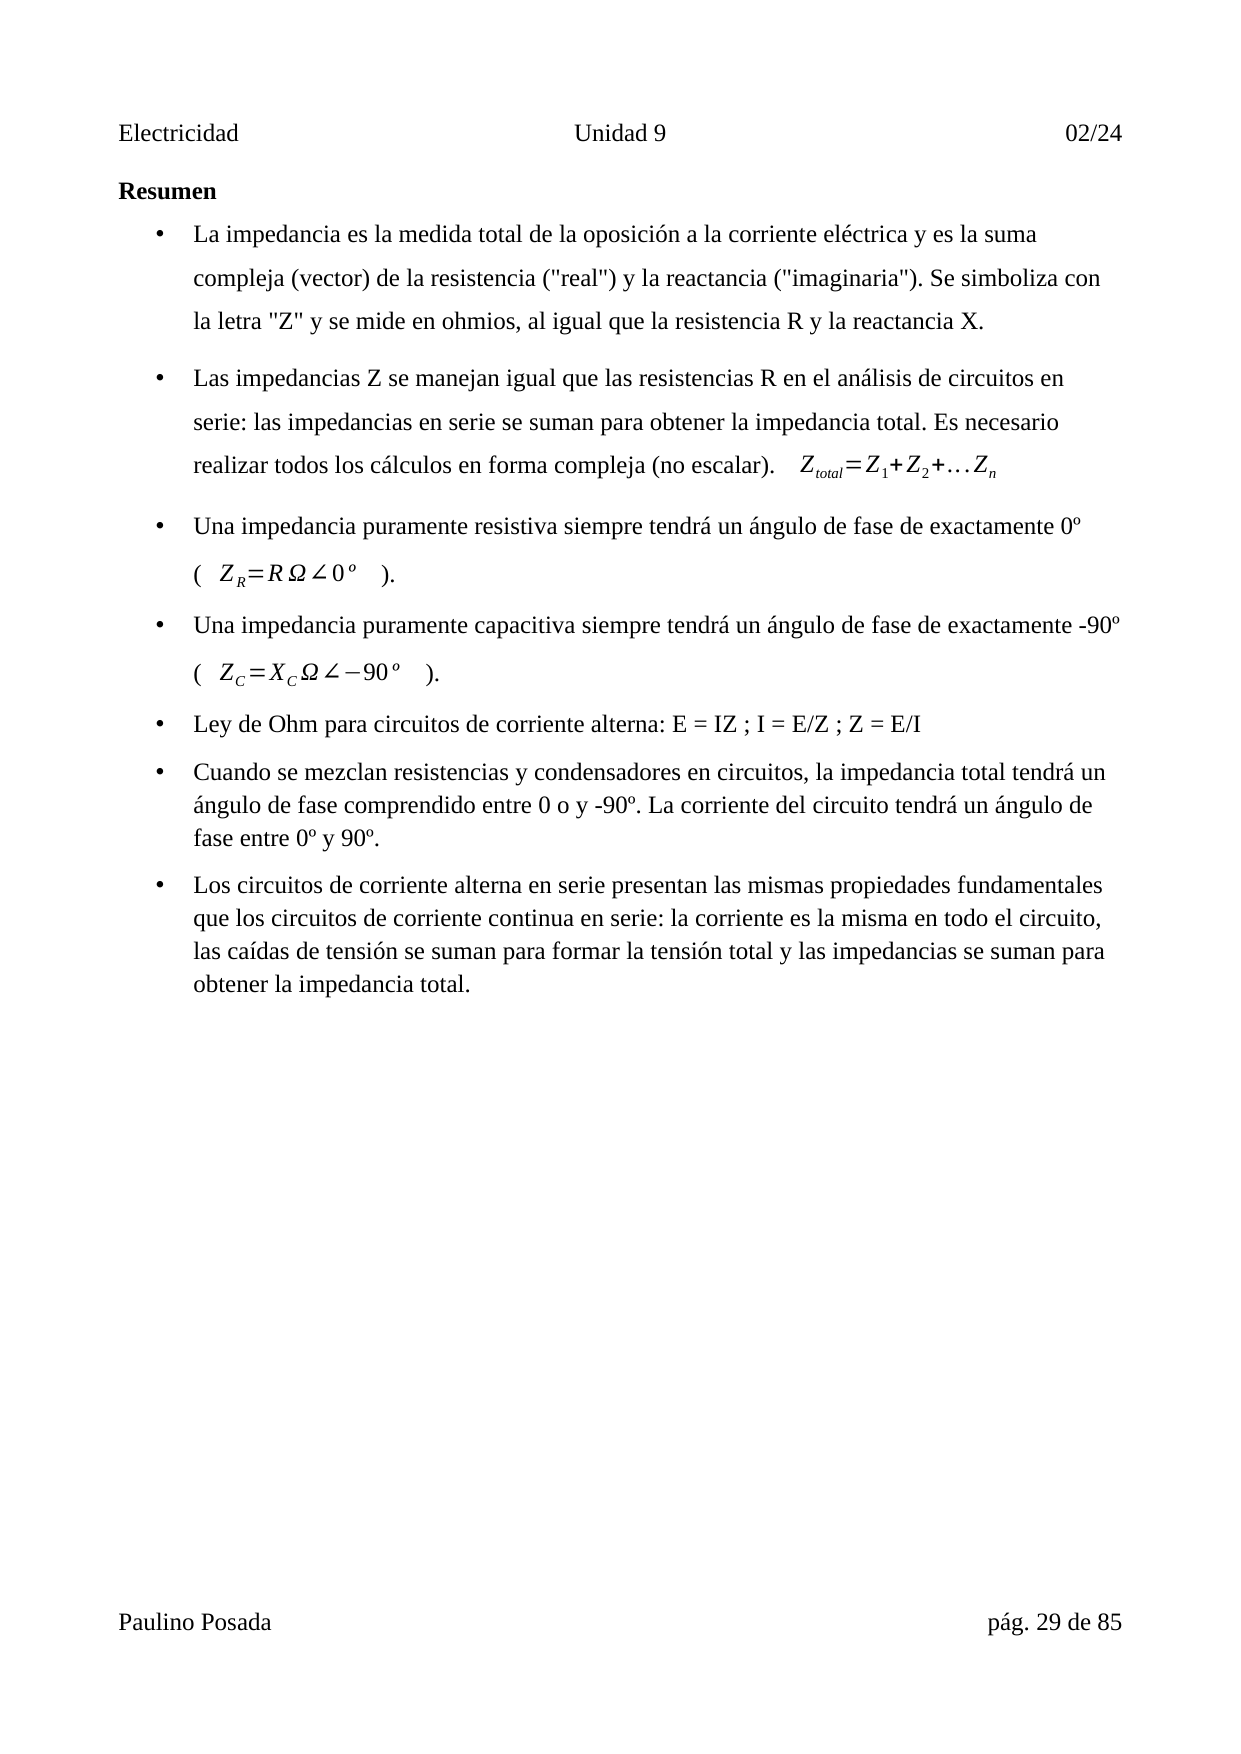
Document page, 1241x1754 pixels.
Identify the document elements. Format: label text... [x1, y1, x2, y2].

list ( ). [156, 658, 1122, 690]
list Una impedancia puramente capacitiva siempre tendrá un ángulo de fase de exactamente -90º [156, 610, 1122, 639]
list Las impedancias Z se manejan igual que las resistencias R en el análisis de circuitos en serie: las impedancias en serie se suman para obtener la impedancia total. Es necesario realizar todos los cálculos en forma compleja (no escalar). [156, 363, 1122, 482]
list Cuando se mezclan resistencias y condensadores en circuitos, la impedancia total tendrá un ángulo de fase comprendido entre 0 o y -90º. La corriente del circuito tendrá un ángulo de fase entre 0º y 90º. [156, 757, 1122, 851]
list La impedancia es la medida total de la oposición a la corriente eléctrica y es la suma compleja (vector) de la resistencia ("real") y la reactancia ("imaginaria"). Se simboliza con la letra "Z" y se mide en ohmios, al igual que la resistencia R y la reactancia X. [156, 219, 1122, 334]
text Resumen [118, 176, 1122, 205]
list Ley de Ohm para circuitos de corriente alterna: E = IZ ; I = E/Z ; Z = E/I [156, 709, 1122, 738]
list ( ). [156, 559, 1122, 591]
list Una impedancia puramente resistiva siempre tendrá un ángulo de fase de exactamente 0º [156, 511, 1122, 540]
list Los circuitos de corriente alterna en serie presentan las mismas propiedades fundamentales que los circuitos de corriente continua en serie: la corriente es la misma en todo el circuito, las caídas de tensión se suman para formar la tensión total y las impedancias se suman para obtener la impedancia total. [156, 870, 1122, 998]
